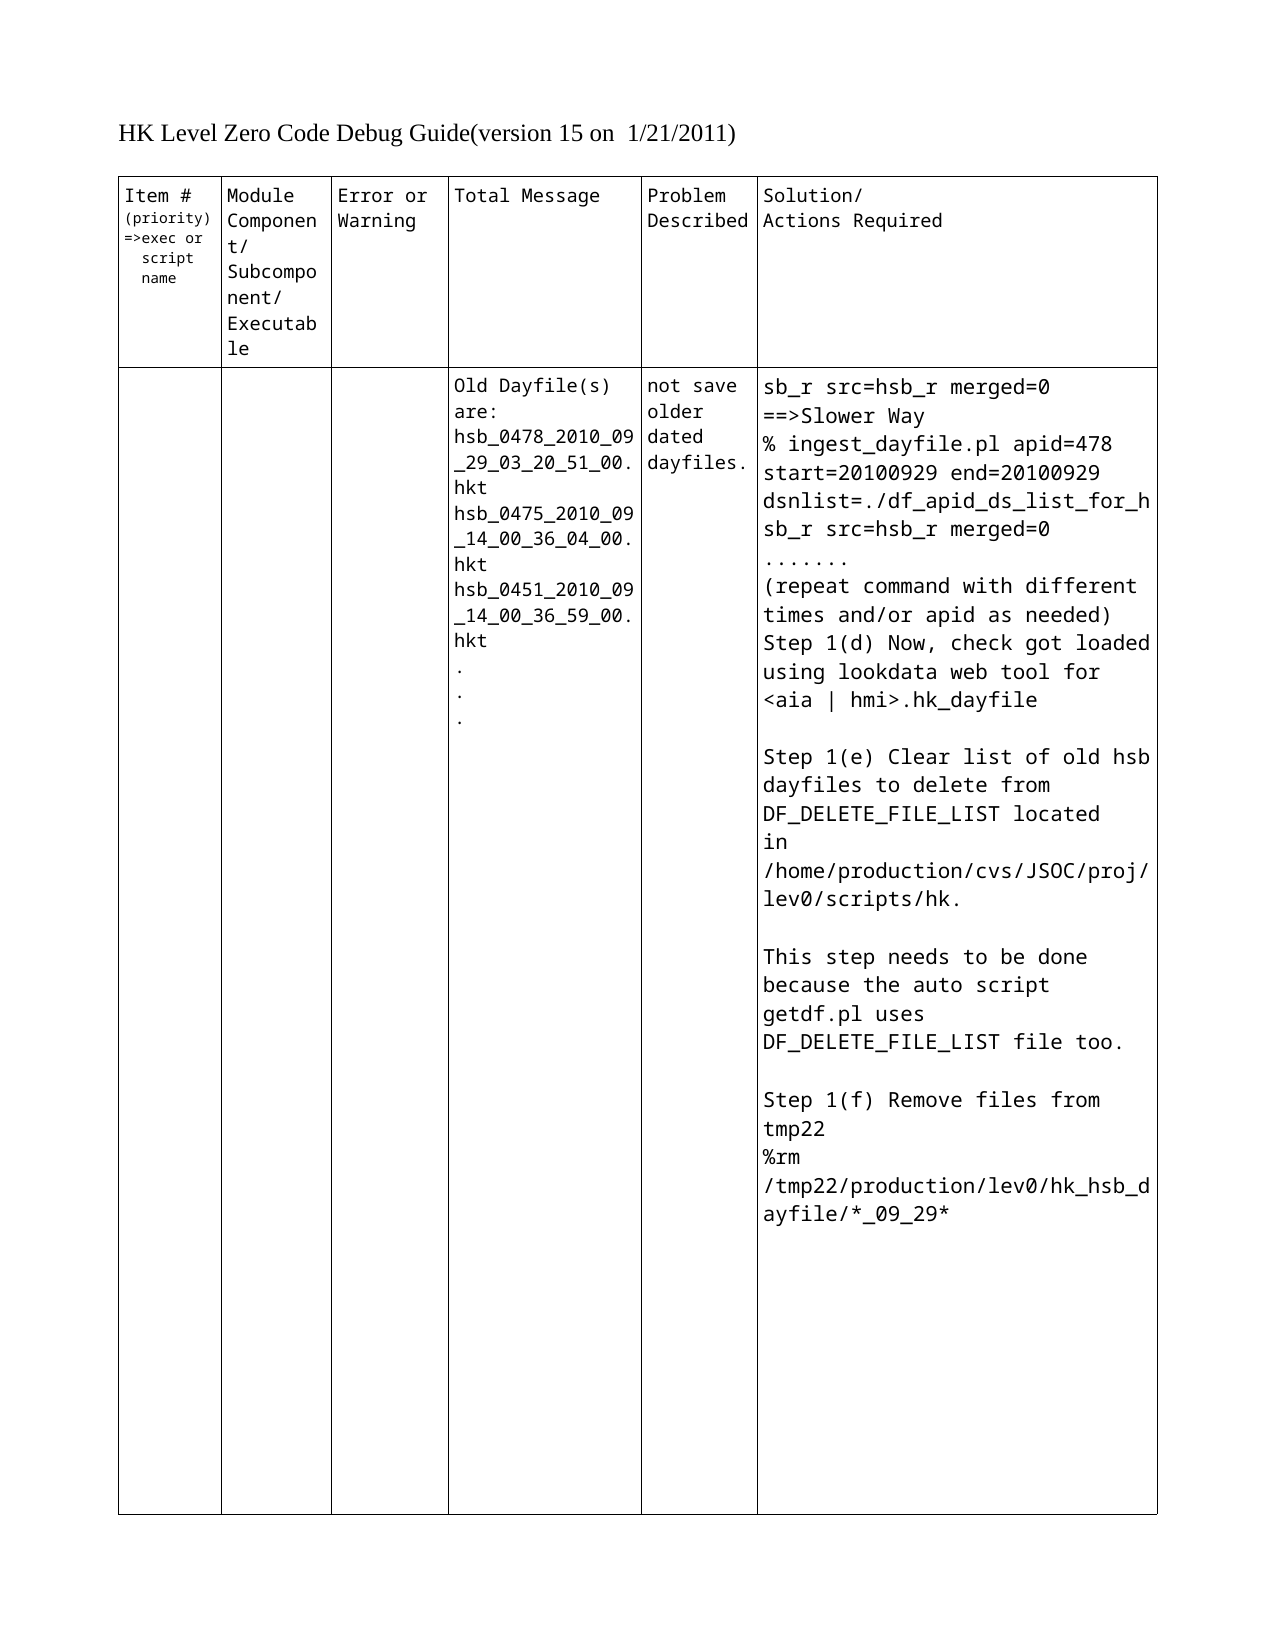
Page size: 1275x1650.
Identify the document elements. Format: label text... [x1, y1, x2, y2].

table_cell [119, 368, 221, 1514]
table_header Total Message [449, 177, 641, 367]
table_header Error or Warning [332, 177, 448, 367]
table_header Item # (priority) =>exec or script name [119, 177, 221, 367]
table_cell [332, 368, 448, 1514]
table_cell [222, 368, 331, 1514]
table_header Solution/ Actions Required [758, 177, 1157, 367]
table_cell not save older dated dayfiles. [642, 368, 757, 1514]
table_cell sb_r src=hsb_r merged=0 ==>Slower Way % ingest_dayfile.pl apid=478 start=20100929 end=20100929 dsnlist=./df_apid_ds_list_for_hsb_r src=hsb_r merged=0 ....... (repeat command with different times and/or apid as needed) Step 1(d) Now, check got loaded using lookdata web tool for <aia | hmi>.hk_dayfile Step 1(e) Clear list of old hsb dayfiles to delete from DF_DELETE_FILE_LIST located in /home/production/cvs/JSOC/proj/lev0/scripts/hk. This step needs to be done because the auto script getdf.pl uses DF_DELETE_FILE_LIST file too. Step 1(f) Remove files from tmp22 %rm /tmp22/production/lev0/hk_hsb_dayfile/*_09_29* [758, 368, 1157, 1514]
table_header Problem Described [642, 177, 757, 367]
table_header Module Component/ Subcomponent/ Executable [222, 177, 331, 367]
table_cell Old Dayfile(s) are: hsb_0478_2010_09_29_03_20_51_00.hkt hsb_0475_2010_09_14_00_36_04_00.hkt hsb_0451_2010_09_14_00_36_59_00.hkt . . . [449, 368, 641, 1514]
